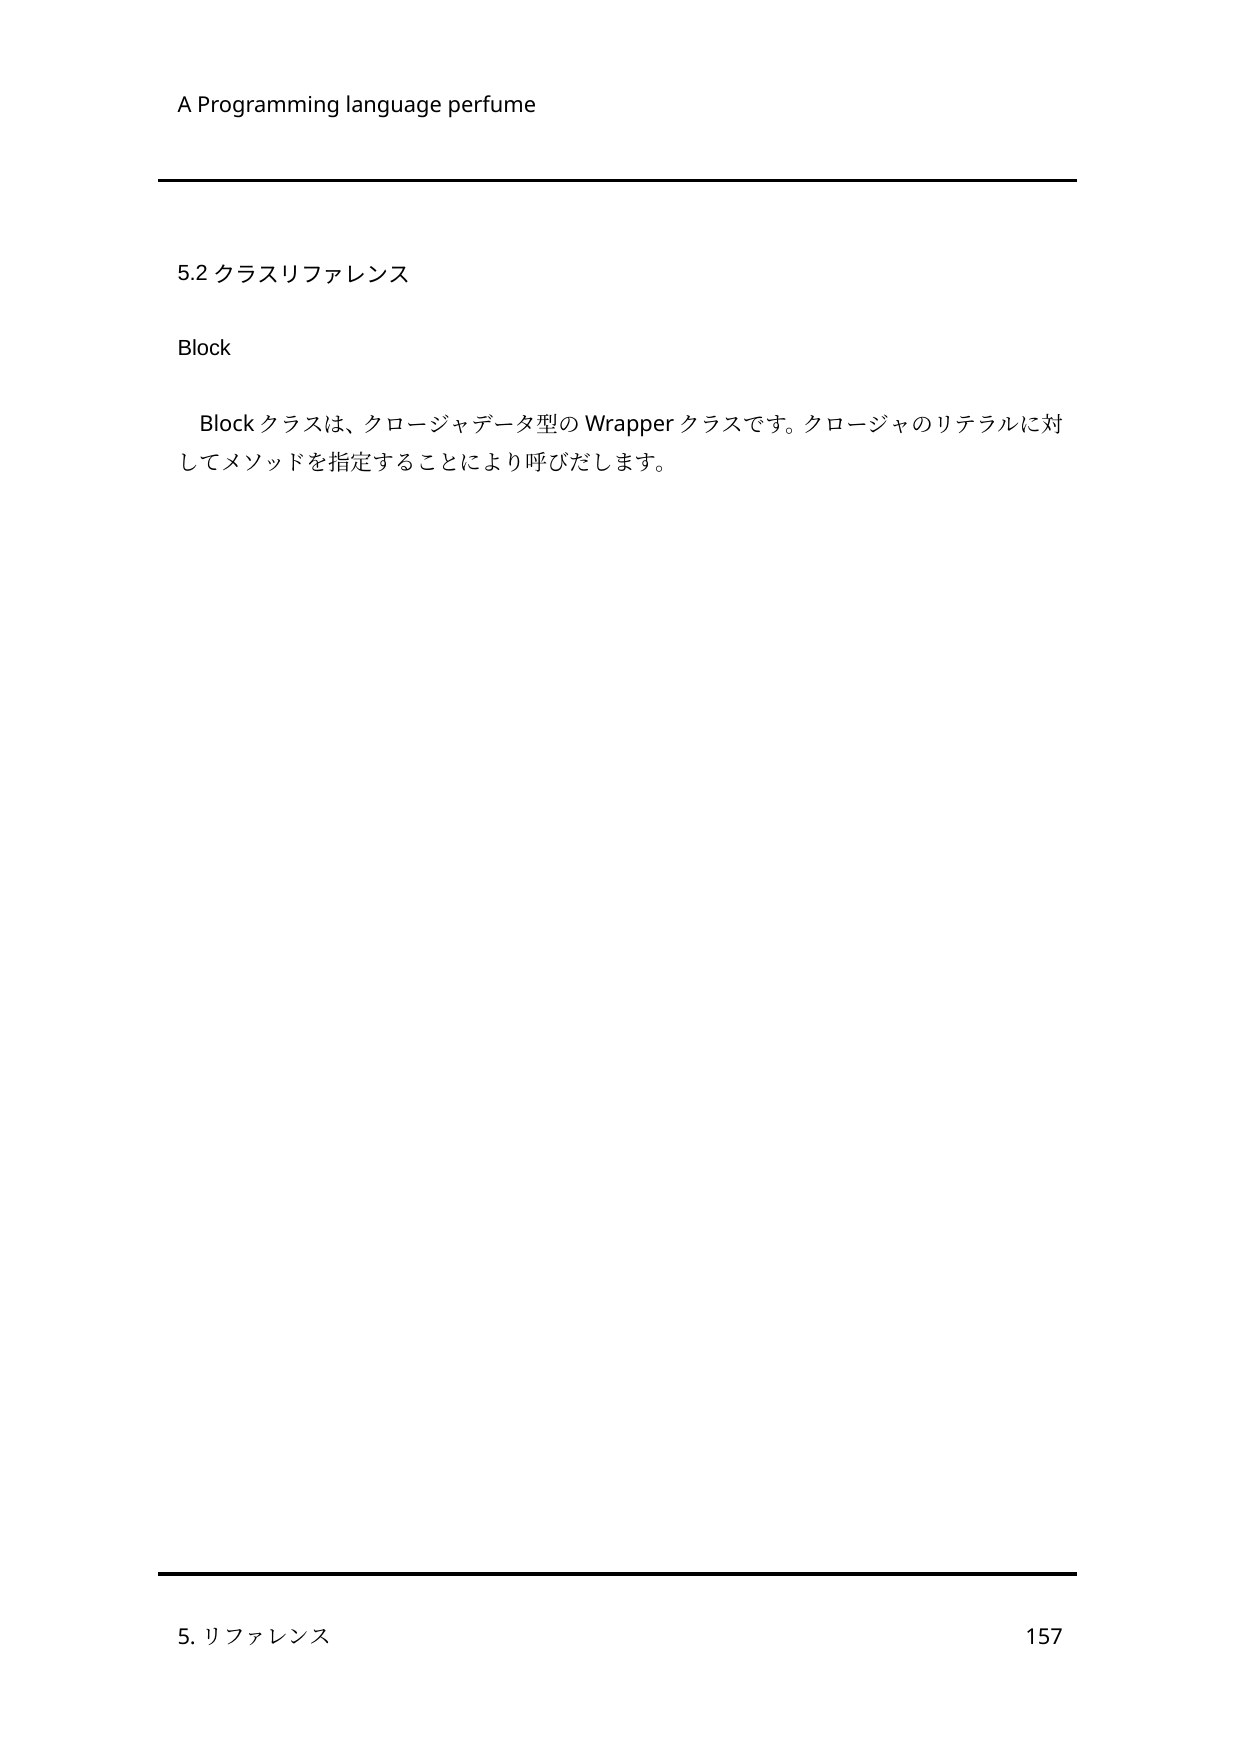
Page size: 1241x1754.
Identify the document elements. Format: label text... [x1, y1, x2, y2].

subtitle Block [177, 329, 1063, 367]
text Blockクラスは、クロージャデータ型のWrapperクラスです。クロージャのリテラルに対してメソッドを指定することにより呼びだします。 [177, 404, 1063, 479]
subtitle 5.2 クラスリファレンス [177, 254, 1063, 292]
